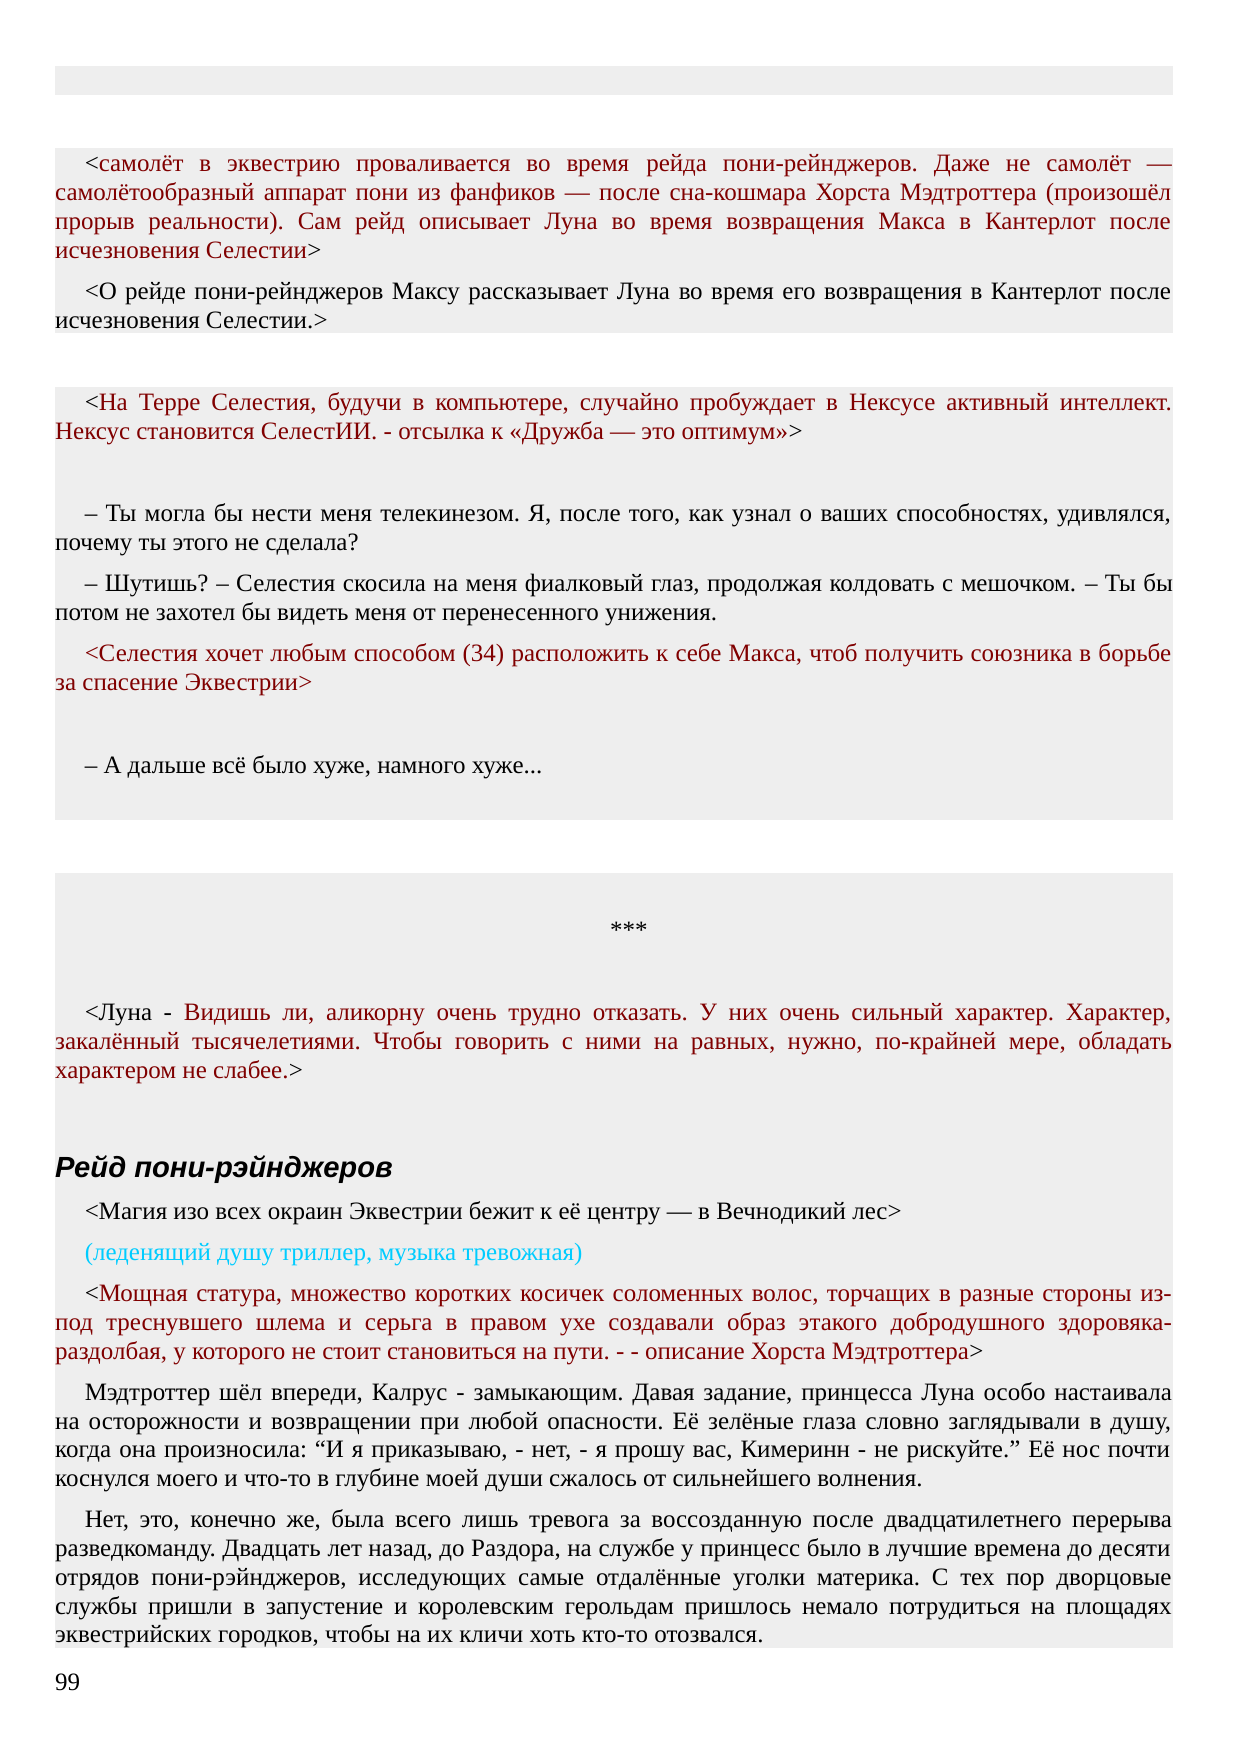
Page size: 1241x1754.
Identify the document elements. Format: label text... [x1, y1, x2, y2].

text (леденящий душу триллер, музыка тревожная) [55, 1237, 1173, 1266]
subtitle Рейд пони-рэйнджеров [55, 1150, 1173, 1183]
text – Шутишь? – Селестия скосила на меня фиалковый глаз, продолжая колдовать с мешочком. – Ты бы потом не захотел бы видеть меня от перенесенного унижения. [55, 568, 1173, 626]
text Нет, это, конечно же, была всего лишь тревога за воссозданную после двадцатилетнего перерыва разведкоманду. Двадцать лет назад, до Раздора, на службе у принцесс было в лучшие времена до десяти отрядов пони-рэйнджеров, исследующих самые отдалённые уголки материка. С тех пор дворцовые службы пришли в запустение и королевским герольдам пришлось немало потрудиться на площадях эквестрийских городков, чтобы на их кличи хоть кто-то отозвался. [55, 1504, 1173, 1648]
text – А дальше всё было хуже, намного хуже... [55, 750, 1173, 778]
text *** [55, 915, 1173, 943]
text – Ты могла бы нести меня телекинезом. Я, после того, как узнал о ваших способностях, удивлялся, почему ты этого не сделала? [55, 498, 1173, 556]
text Мэдтроттер шёл впереди, Калрус - замыкающим. Давая задание, принцесса Луна особо настаивала на осторожности и возвращении при любой опасности. Её зелёные глаза словно заглядывали в душу, когда она произносила: “И я приказываю, - нет, - я прошу вас, Кимеринн - не рискуйте.” Её нос почти коснулся моего и что-то в глубине моей души сжалось от сильнейшего волнения. [55, 1377, 1173, 1492]
text <Селестия хочет любым способом (34) расположить к себе Макса, чтоб получить союзника в борьбе за спасение Эквестрии> [55, 638, 1173, 696]
text <Магия изо всех окраин Эквестрии бежит к её центру — в Вечнодикий лес> [55, 1196, 1173, 1224]
text <На Терре Селестия, будучи в компьютере, случайно пробуждает в Нексусе активный интеллект. Нексус становится СелестИИ. - отсылка к «Дружба — это оптимум»> [55, 387, 1173, 445]
text <самолёт в эквестрию проваливается во время рейда пони-рейнджеров. Даже не самолёт — самолётообразный аппарат пони из фанфиков — после сна-кошмара Хорста Мэдтроттера (произошёл прорыв реальности). Сам рейд описывает Луна во время возвращения Макса в Кантерлот после исчезновения Селестии> [55, 148, 1173, 263]
text <Луна - Видишь ли, аликорну очень трудно отказать. У них очень сильный характер. Характер, закалённый тысячелетиями. Чтобы говорить с ними на равных, нужно, по-крайней мере, обладать характером не слабее.> [55, 997, 1173, 1083]
text <Мощная статура, множество коротких косичек соломенных волос, торчащих в разные стороны из-под треснувшего шлема и серьга в правом ухе создавали образ этакого добродушного здоровяка-раздолбая, у которого не стоит становиться на пути. - - описание Хорста Мэдтроттера> [55, 1278, 1173, 1364]
text <О рейде пони-рейнджеров Максу рассказывает Луна во время его возвращения в Кантерлот после исчезновения Селестии.> [55, 276, 1173, 333]
